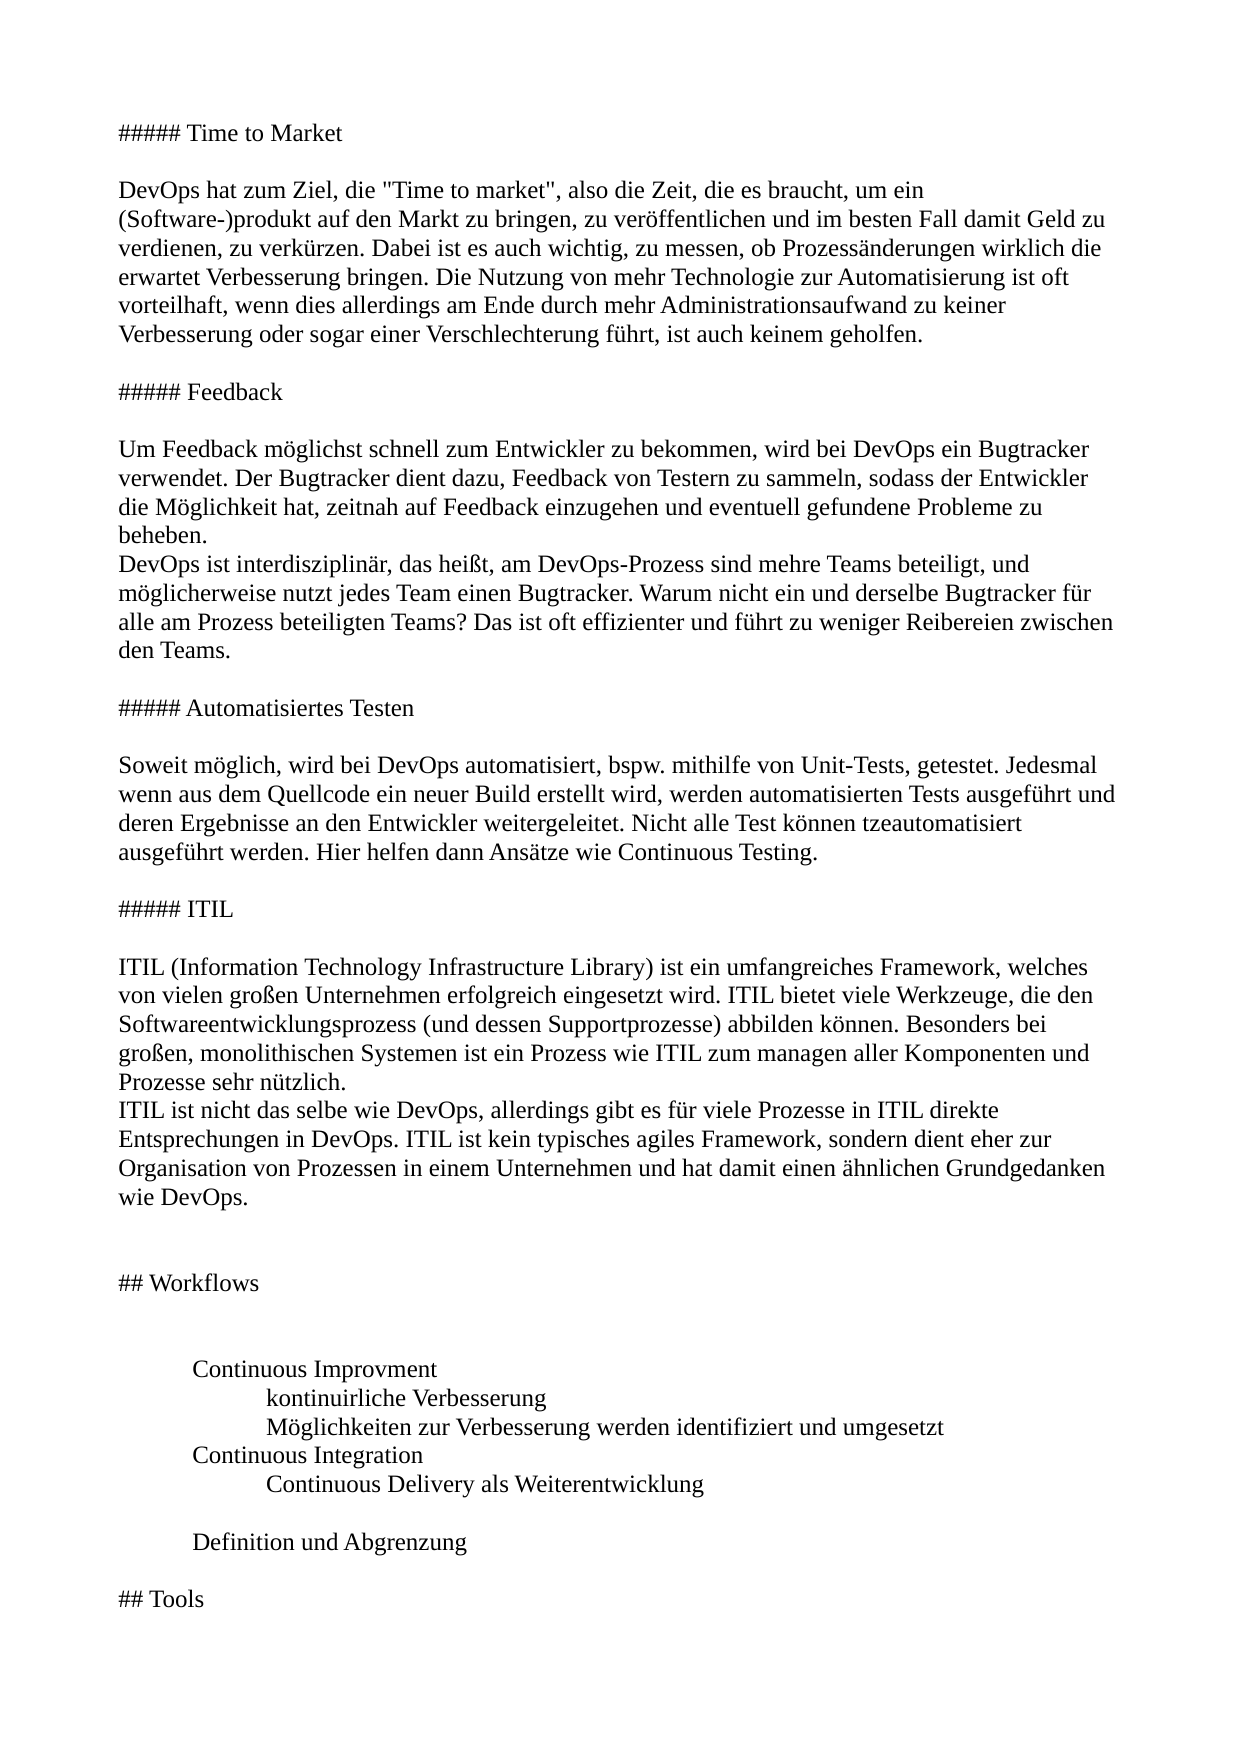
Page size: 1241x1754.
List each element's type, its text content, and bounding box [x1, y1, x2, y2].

text Continuous Improvment [118, 1354, 1122, 1383]
text Soweit möglich, wird bei DevOps automatisiert, bspw. mithilfe von Unit-Tests, getestet. Jedesmal wenn aus dem Quellcode ein neuer Build erstellt wird, werden automatisierten Tests ausgeführt und deren Ergebnisse an den Entwickler weitergeleitet. Nicht alle Test können tzeautomatisiert ausgeführt werden. Hier helfen dann Ansätze wie Continuous Testing. [118, 751, 1122, 866]
text DevOps ist interdisziplinär, das heißt, am DevOps-Prozess sind mehre Teams beteiligt, und möglicherweise nutzt jedes Team einen Bugtracker. Warum nicht ein und derselbe Bugtracker für alle am Prozess beteiligten Teams? Das ist oft effizienter und führt zu weniger Reibereien zwischen den Teams. [118, 549, 1122, 664]
text ## Workflows [118, 1268, 1122, 1297]
text ##### ITIL [118, 894, 1122, 923]
text ##### Feedback [118, 377, 1122, 406]
text Continuous Integration [118, 1441, 1122, 1469]
text DevOps hat zum Ziel, die "Time to market", also die Zeit, die es braucht, um ein (Software-)produkt auf den Markt zu bringen, zu veröffentlichen und im besten Fall damit Geld zu verdienen, zu verkürzen. Dabei ist es auch wichtig, zu messen, ob Prozessänderungen wirklich die erwartet Verbesserung bringen. Die Nutzung von mehr Technologie zur Automatisierung ist oft vorteilhaft, wenn dies allerdings am Ende durch mehr Administrationsaufwand zu keiner Verbesserung oder sogar einer Verschlechterung führt, ist auch keinem geholfen. [118, 176, 1122, 348]
text ITIL ist nicht das selbe wie DevOps, allerdings gibt es für viele Prozesse in ITIL direkte Entsprechungen in DevOps. ITIL ist kein typisches agiles Framework, sondern dient eher zur Organisation von Prozessen in einem Unternehmen und hat damit einen ähnlichen Grundgedanken wie DevOps. [118, 1096, 1122, 1211]
text ITIL (Information Technology Infrastructure Library) ist ein umfangreiches Framework, welches von vielen großen Unternehmen erfolgreich eingesetzt wird. ITIL bietet viele Werkzeuge, die den Softwareentwicklungsprozess (und dessen Supportprozesse) abbilden können. Besonders bei großen, monolithischen Systemen ist ein Prozess wie ITIL zum managen aller Komponenten und Prozesse sehr nützlich. [118, 952, 1122, 1096]
text Definition und Abgrenzung [118, 1527, 1122, 1556]
text Um Feedback möglichst schnell zum Entwickler zu bekommen, wird bei DevOps ein Bugtracker verwendet. Der Bugtracker dient dazu, Feedback von Testern zu sammeln, sodass der Entwickler die Möglichkeit hat, zeitnah auf Feedback einzugehen und eventuell gefundene Probleme zu beheben. [118, 434, 1122, 549]
text Möglichkeiten zur Verbesserung werden identifiziert und umgesetzt [118, 1412, 1122, 1441]
text kontinuirliche Verbesserung [118, 1383, 1122, 1412]
text ##### Time to Market [118, 118, 1122, 147]
text Continuous Delivery als Weiterentwicklung [118, 1469, 1122, 1498]
text ##### Automatisiertes Testen [118, 693, 1122, 722]
text ## Tools [118, 1584, 1122, 1613]
